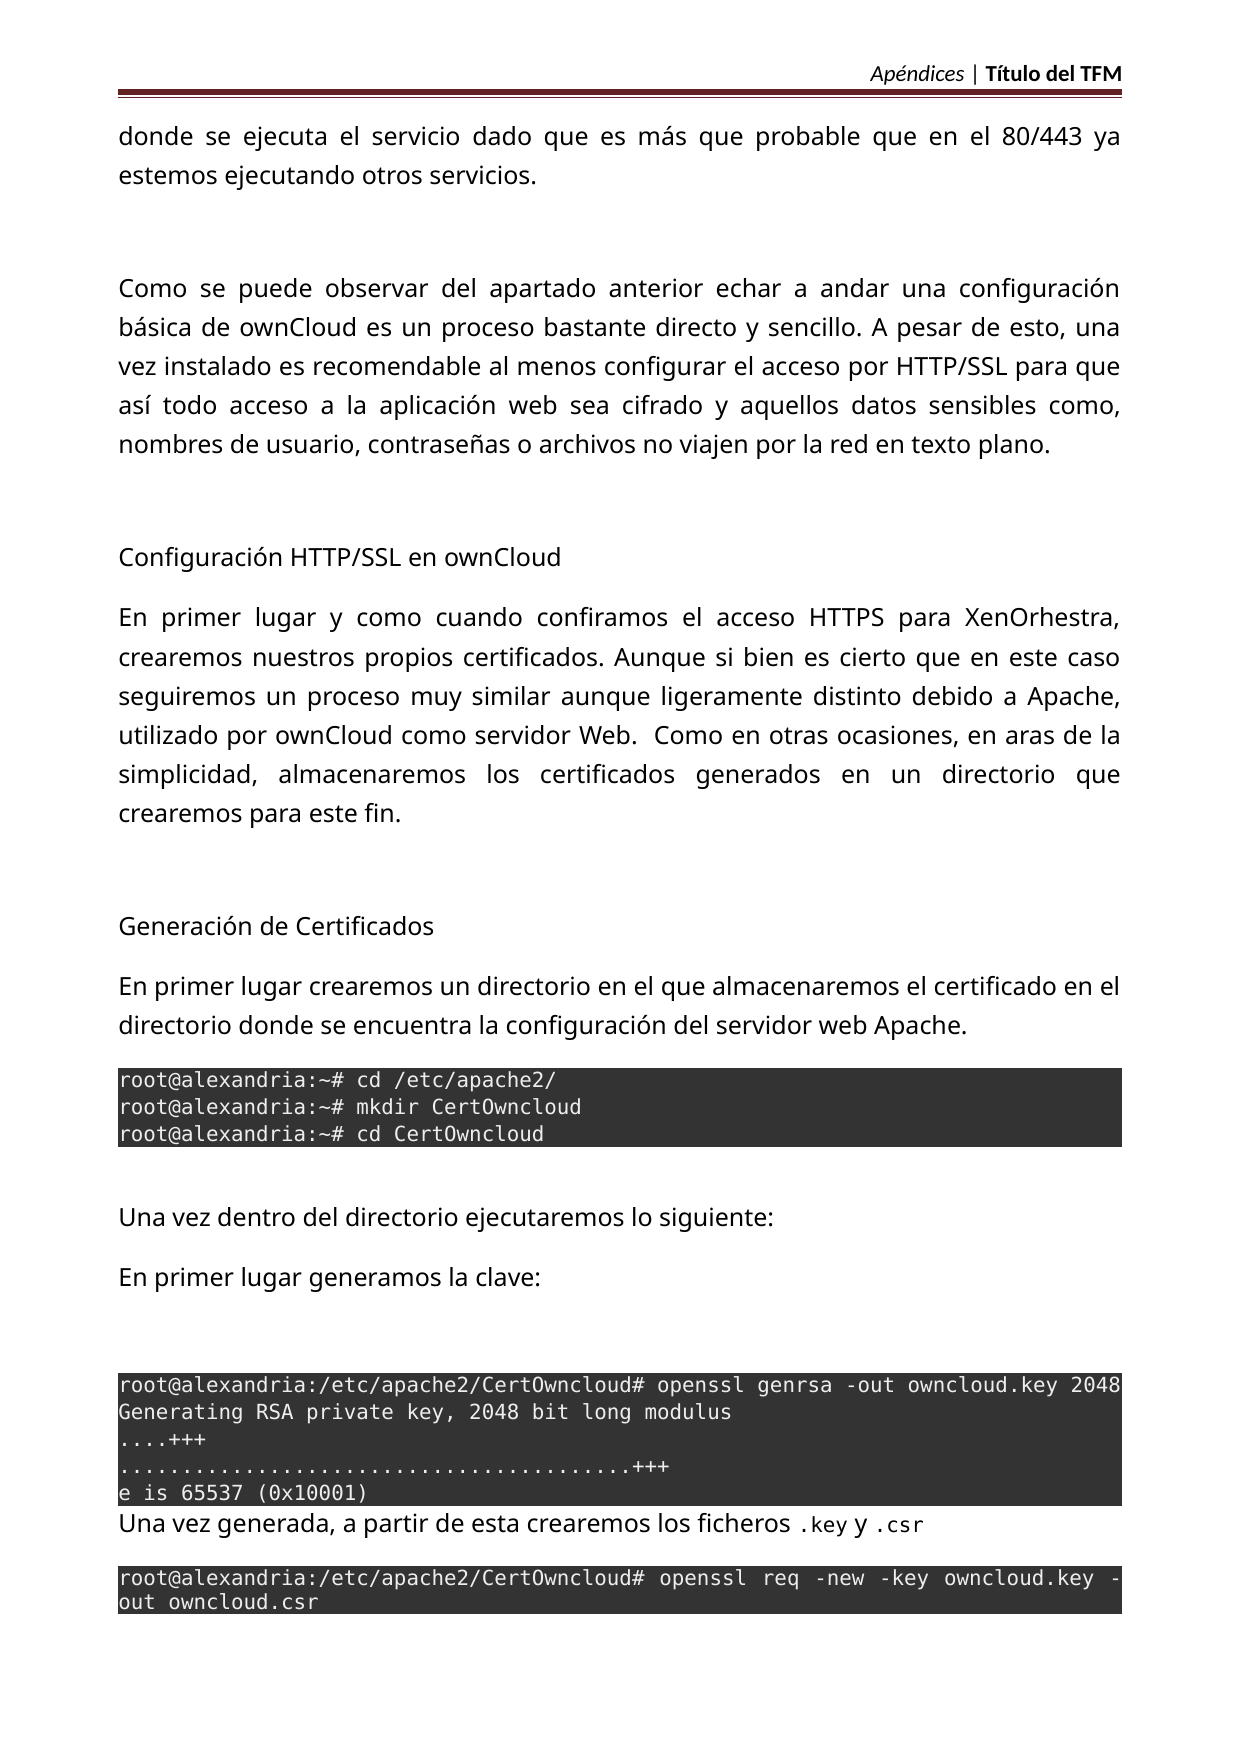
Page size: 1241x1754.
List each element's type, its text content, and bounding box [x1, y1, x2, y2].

text En primer lugar generamos la clave: [118, 1260, 1122, 1294]
text e is 65537 (0x10001) [118, 1481, 1122, 1506]
text En primer lugar crearemos un directorio en el que almacenaremos el certificado en el directorio donde se encuentra la configuración del servidor web Apache. [118, 969, 1122, 1042]
text Generating RSA private key, 2048 bit long modulus [118, 1400, 1122, 1424]
text .........................................+++ [118, 1454, 1122, 1478]
text root@alexandria:/etc/apache2/CertOwncloud# openssl req -new -key owncloud.key -out owncloud.csr [118, 1566, 1122, 1614]
text Configuración HTTP/SSL en ownCloud [118, 540, 1122, 574]
text root@alexandria:~# cd /etc/apache2/ [118, 1068, 1122, 1092]
text ....+++ [118, 1427, 1122, 1451]
text En primer lugar y como cuando confiramos el acceso HTTPS para XenOrhestra, crearemos nuestros propios certificados. Aunque si bien es cierto que en este caso seguiremos un proceso muy similar aunque ligeramente distinto debido a Apache, utilizado por ownCloud como servidor Web. Como en otras ocasiones, en aras de la simplicidad, almacenaremos los certificados generados en un directorio que crearemos para este fin. [118, 600, 1122, 830]
text Una vez generada, a partir de esta crearemos los ficheros .key y .csr [118, 1506, 1122, 1540]
text root@alexandria:~# mkdir CertOwncloud [118, 1095, 1122, 1119]
text Una vez dentro del directorio ejecutaremos lo siguiente: [118, 1200, 1122, 1234]
text donde se ejecuta el servicio dado que es más que probable que en el 80/443 ya estemos ejecutando otros servicios. [118, 118, 1122, 191]
text Como se puede observar del apartado anterior echar a andar una configuración básica de ownCloud es un proceso bastante directo y sencillo. A pesar de esto, una vez instalado es recomendable al menos configurar el acceso por HTTP/SSL para que así todo acceso a la aplicación web sea cifrado y aquellos datos sensibles como, nombres de usuario, contraseñas o archivos no viajen por la red en texto plano. [118, 270, 1122, 461]
text root@alexandria:/etc/apache2/CertOwncloud# openssl genrsa -out owncloud.key 2048 [118, 1373, 1122, 1397]
text Generación de Certificados [118, 909, 1122, 943]
text root@alexandria:~# cd CertOwncloud [118, 1122, 1122, 1147]
